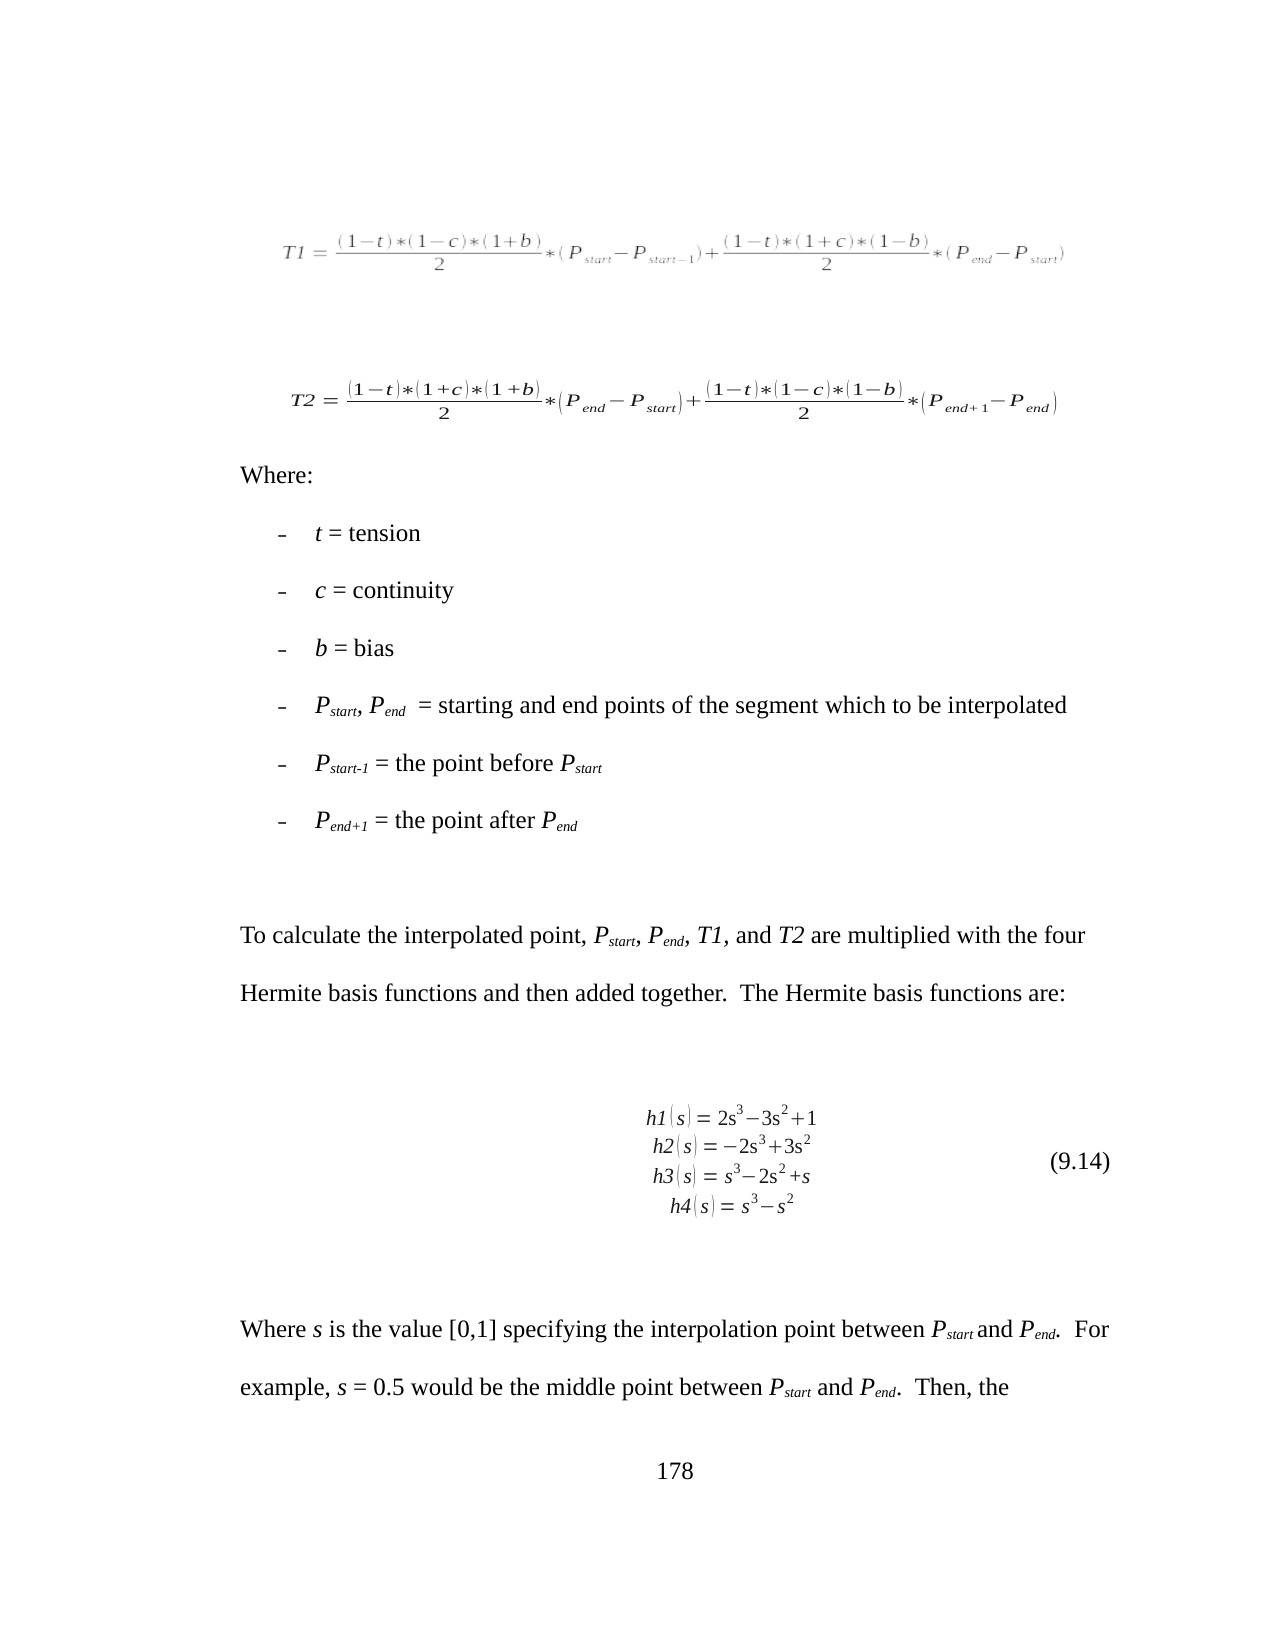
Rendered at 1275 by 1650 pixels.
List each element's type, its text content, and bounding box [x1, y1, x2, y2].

text [240, 1093, 624, 1228]
text (9.14) [843, 1093, 1110, 1228]
list Pend+1 = the point after Pend [277, 806, 1110, 834]
list b = bias [277, 633, 1110, 662]
list Pstart, Pend = starting and end points of the segment which to be interpolated [277, 691, 1110, 719]
text To calculate the interpolated point, Pstart, Pend, T1, and T2 are multiplied with the four Hermite basis functions and then added together. The Hermite basis functions are: [240, 921, 1110, 1007]
text Where: [240, 461, 1110, 489]
text Where s is the value [0,1] specifying the interpolation point between Pstart and Pend. For example, s = 0.5 would be the middle point between Pstart and Pend. Then, the [240, 1314, 1110, 1400]
list Pstart-1 = the point before Pstart [277, 748, 1110, 777]
list t = tension [277, 518, 1110, 547]
list c = continuity [277, 576, 1110, 604]
